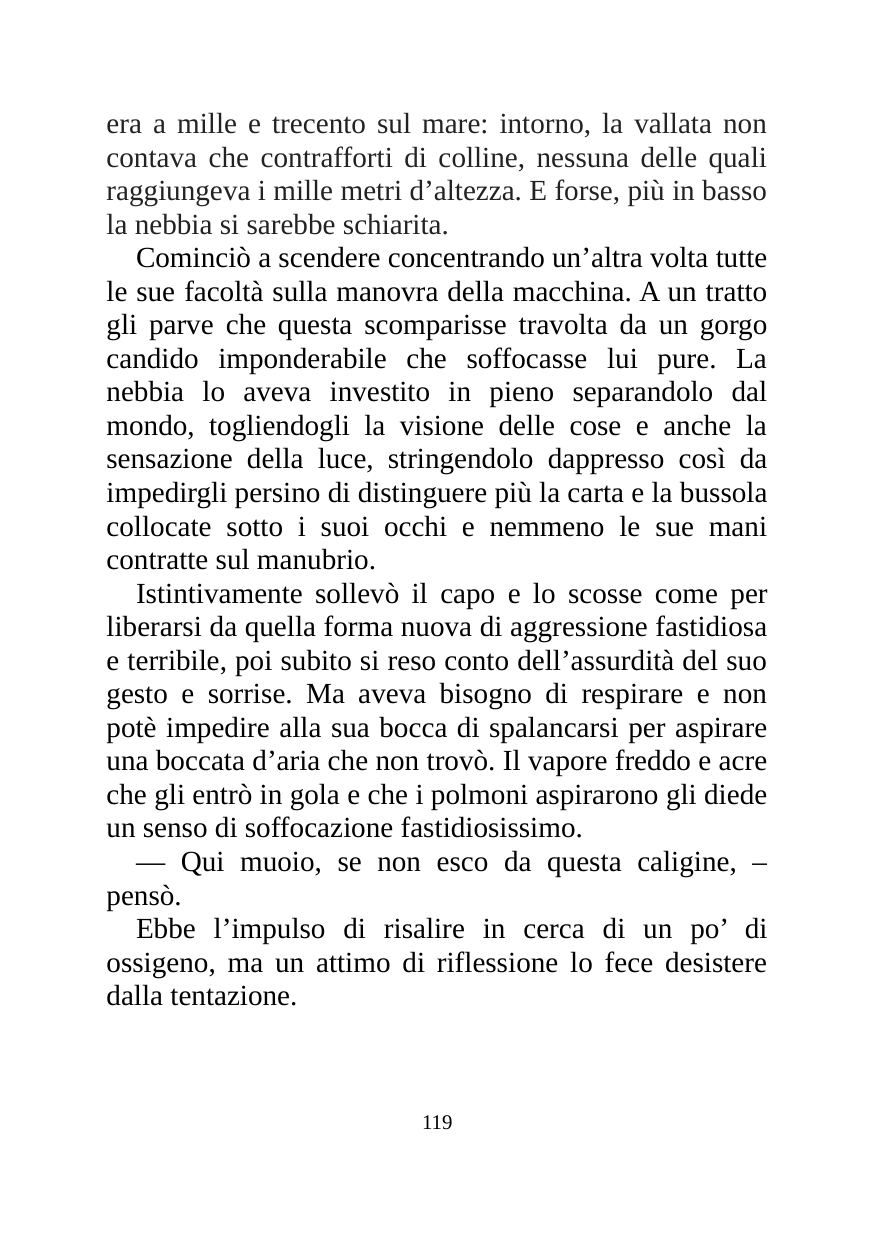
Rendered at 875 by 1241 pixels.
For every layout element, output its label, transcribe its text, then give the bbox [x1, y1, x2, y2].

text Istintivamente sollevò il capo e lo scosse come per liberarsi da quella forma nuova di aggressione fastidiosa e terribile, poi subito si reso conto dell’assurdità del suo gesto e sorrise. Ma aveva bisogno di respirare e non potè impedire alla sua bocca di spalancarsi per aspirare una boccata d’aria che non trovò. Il vapore freddo e acre che gli entrò in gola e che i polmoni aspirarono gli diede un senso di soffocazione fastidiosissimo. [106, 576, 768, 844]
text Cominciò a scendere concentrando un’altra volta tutte le sue facoltà sulla manovra della macchina. A un tratto gli parve che questa scomparisse travolta da un gorgo candido imponderabile che soffocasse lui pure. La nebbia lo aveva investito in pieno separandolo dal mondo, togliendogli la visione delle cose e anche la sensazione della luce, stringendolo dappresso così da impedirgli persino di distinguere più la carta e la bussola collocate sotto i suoi occhi e nemmeno le sue mani contratte sul manubrio. [106, 240, 768, 576]
text — Qui muoio, se non esco da questa caligine, – pensò. [106, 844, 768, 911]
text Ebbe l’impulso di risalire in cerca di un po’ di ossigeno, ma un attimo di riflessione lo fece desistere dalla tentazione. [106, 911, 768, 1012]
text era a mille e trecento sul mare: intorno, la vallata non contava che contrafforti di colline, nessuna delle quali raggiungeva i mille metri d’altezza. E forse, più in basso la nebbia si sarebbe schiarita. [106, 106, 768, 240]
